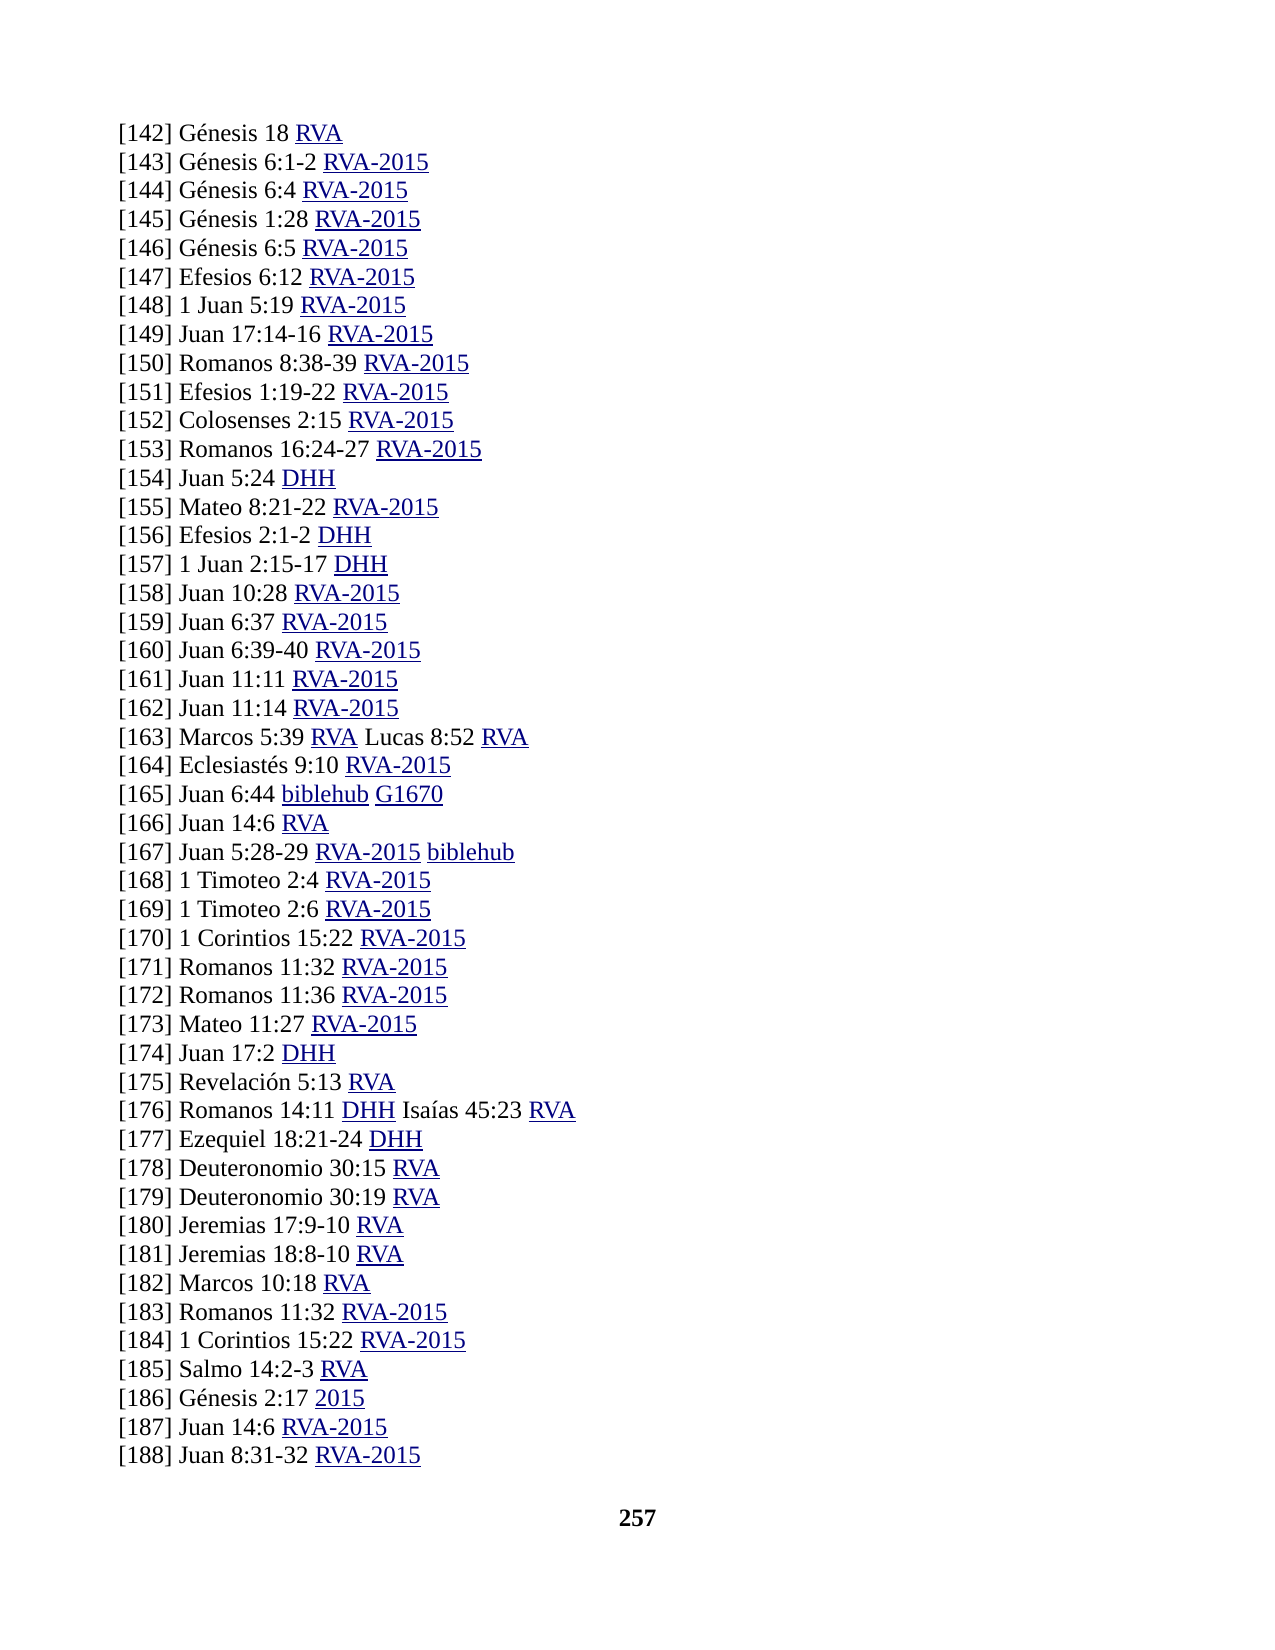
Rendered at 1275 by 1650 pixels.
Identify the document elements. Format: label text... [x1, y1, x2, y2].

text Juan 6:44 biblehub G1670 [118, 779, 1157, 808]
text Juan 5:24 DHH [118, 463, 1157, 492]
text Juan 14:6 RVA-2015 [118, 1412, 1157, 1441]
text Deuteronomio 30:19 RVA [118, 1182, 1157, 1211]
text Jeremias 18:8-10 RVA [118, 1239, 1157, 1268]
text Mateo 11:27 RVA-2015 [118, 1009, 1157, 1038]
text Efesios 6:12 RVA-2015 [118, 262, 1157, 291]
text Eclesiastés 9:10 RVA-2015 [118, 751, 1157, 779]
text Génesis 1:28 RVA-2015 [118, 204, 1157, 233]
text 1 Timoteo 2:4 RVA-2015 [118, 866, 1157, 894]
text 1 Juan 2:15-17 DHH [118, 549, 1157, 578]
text Marcos 10:18 RVA [118, 1268, 1157, 1297]
text Mateo 8:21-22 RVA-2015 [118, 492, 1157, 521]
text Revelación 5:13 RVA [118, 1067, 1157, 1096]
text 1 Juan 5:19 RVA-2015 [118, 291, 1157, 319]
text 1 Corintios 15:22 RVA-2015 [118, 1326, 1157, 1354]
text Romanos 14:11 DHH Isaías 45:23 RVA [118, 1096, 1157, 1124]
text 1 Timoteo 2:6 RVA-2015 [118, 894, 1157, 923]
text Juan 11:11 RVA-2015 [118, 664, 1157, 693]
text Génesis 18 RVA [118, 118, 1157, 147]
text Efesios 2:1-2 DHH [118, 521, 1157, 549]
text 1 Corintios 15:22 RVA-2015 [118, 923, 1157, 952]
text Salmo 14:2-3 RVA [118, 1354, 1157, 1383]
text Ezequiel 18:21-24 DHH [118, 1124, 1157, 1153]
text Romanos 11:36 RVA-2015 [118, 981, 1157, 1009]
text Génesis 6:1-2 RVA-2015 [118, 147, 1157, 176]
text Juan 5:28-29 RVA-2015 biblehub [118, 837, 1157, 866]
text Juan 17:14-16 RVA-2015 [118, 319, 1157, 348]
text Juan 8:31-32 RVA-2015 [118, 1441, 1157, 1469]
text Juan 14:6 RVA [118, 808, 1157, 837]
text Génesis 6:4 RVA-2015 [118, 176, 1157, 204]
text Deuteronomio 30:15 RVA [118, 1153, 1157, 1182]
text Juan 17:2 DHH [118, 1038, 1157, 1067]
text Jeremias 17:9-10 RVA [118, 1211, 1157, 1239]
text Génesis 2:17 2015 [118, 1383, 1157, 1412]
text Juan 6:39-40 RVA-2015 [118, 636, 1157, 664]
text Juan 11:14 RVA-2015 [118, 693, 1157, 722]
text Génesis 6:5 RVA-2015 [118, 233, 1157, 262]
text Colosenses 2:15 RVA-2015 [118, 406, 1157, 434]
text Juan 10:28 RVA-2015 [118, 578, 1157, 607]
text Romanos 8:38-39 RVA-2015 [118, 348, 1157, 377]
text Romanos 11:32 RVA-2015 [118, 1297, 1157, 1326]
text Romanos 16:24-27 RVA-2015 [118, 434, 1157, 463]
text Juan 6:37 RVA-2015 [118, 607, 1157, 636]
text Romanos 11:32 RVA-2015 [118, 952, 1157, 981]
text Efesios 1:19-22 RVA-2015 [118, 377, 1157, 406]
text Marcos 5:39 RVA Lucas 8:52 RVA [118, 722, 1157, 751]
